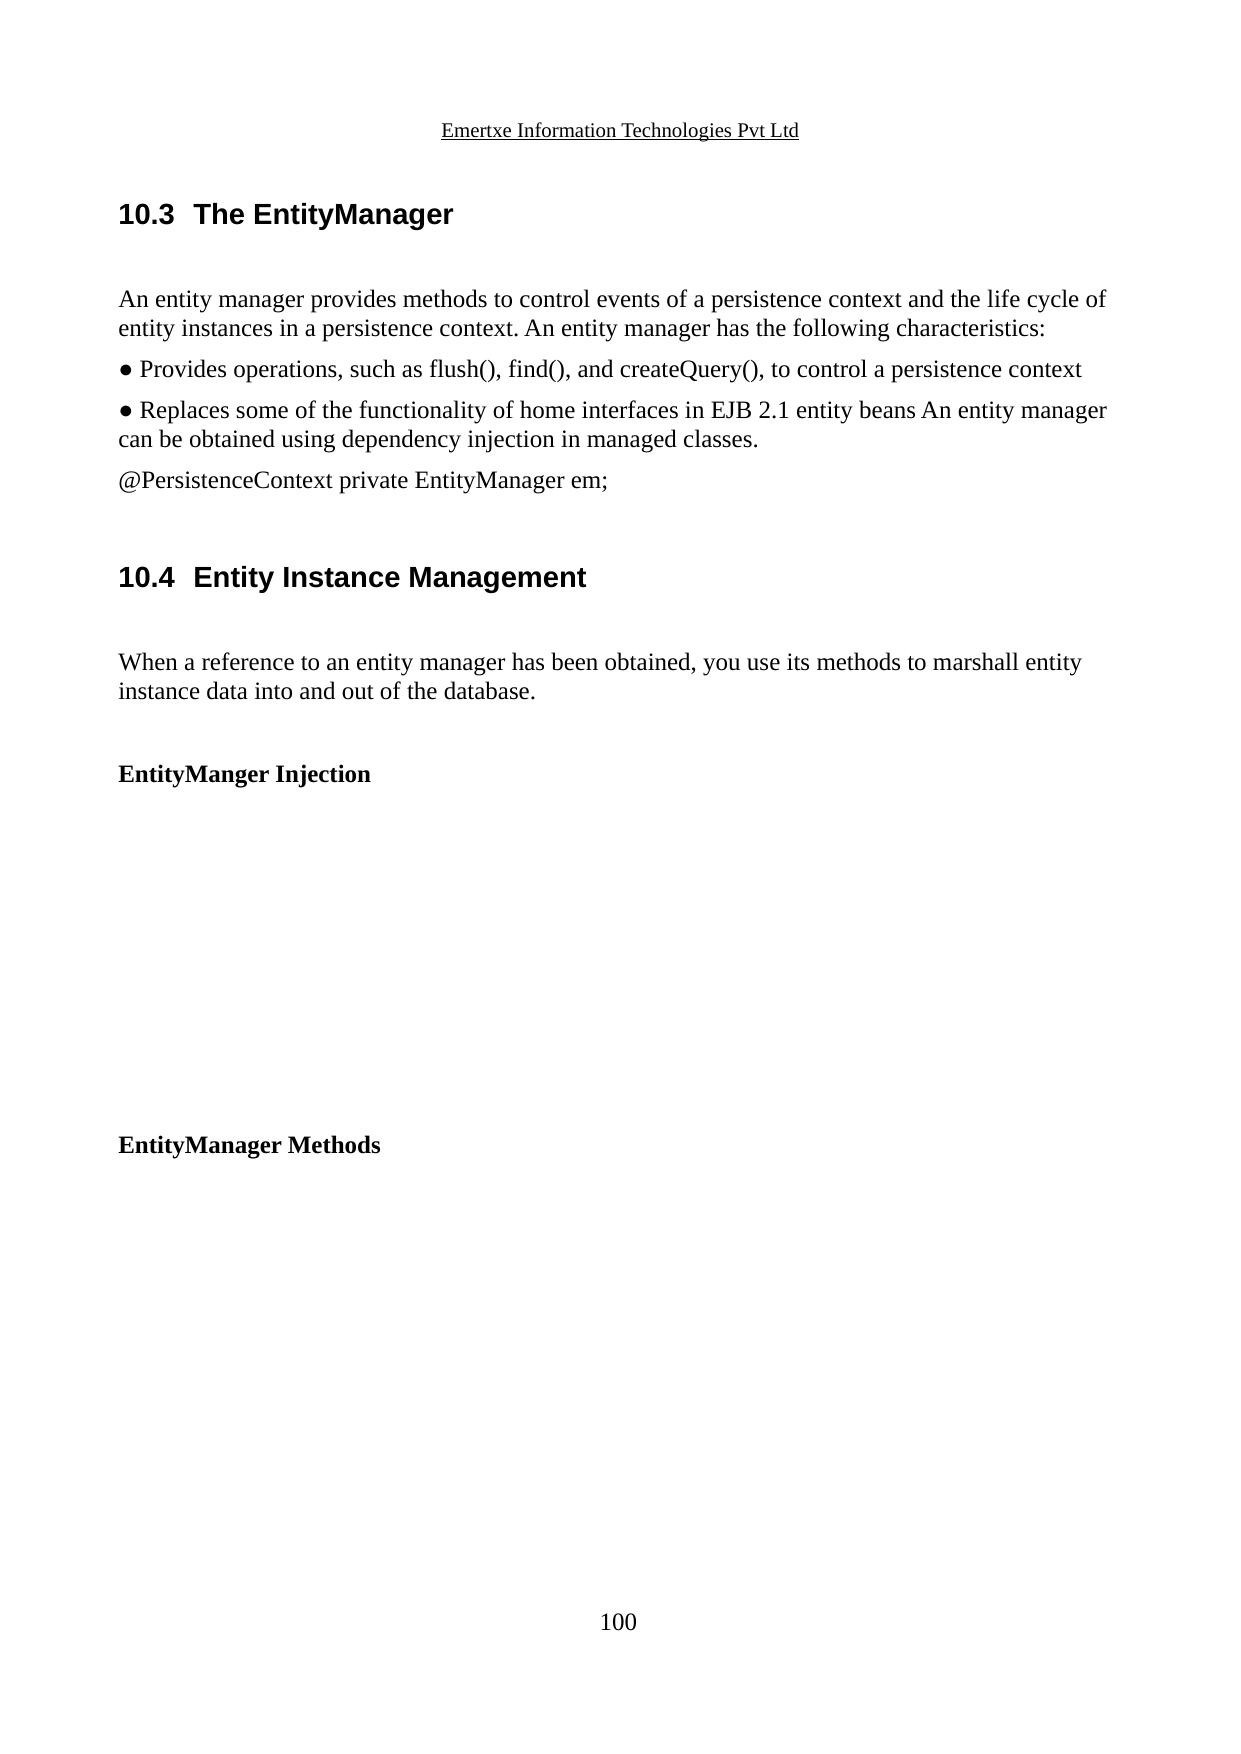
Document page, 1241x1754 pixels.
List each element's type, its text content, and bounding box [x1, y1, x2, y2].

subtitle The EntityManager [118, 197, 1122, 230]
subtitle Entity Instance Management [118, 560, 1122, 594]
text An entity manager provides methods to control events of a persistence context and the life cycle of entity instances in a persistence context. An entity manager has the following characteristics: [118, 284, 1122, 341]
text ● Replaces some of the functionality of home interfaces in EJB 2.1 entity beans An entity manager can be obtained using dependency injection in managed classes. [118, 395, 1122, 453]
text ● Provides operations, such as flush(), find(), and createQuery(), to control a persistence context [118, 354, 1122, 383]
text EntityManager Methods [118, 1130, 1122, 1159]
text EntityManger Injection [118, 759, 1122, 787]
text When a reference to an entity manager has been obtained, you use its methods to marshall entity instance data into and out of the database. [118, 647, 1122, 705]
text @PersistenceContext private EntityManager em; [118, 465, 1122, 494]
